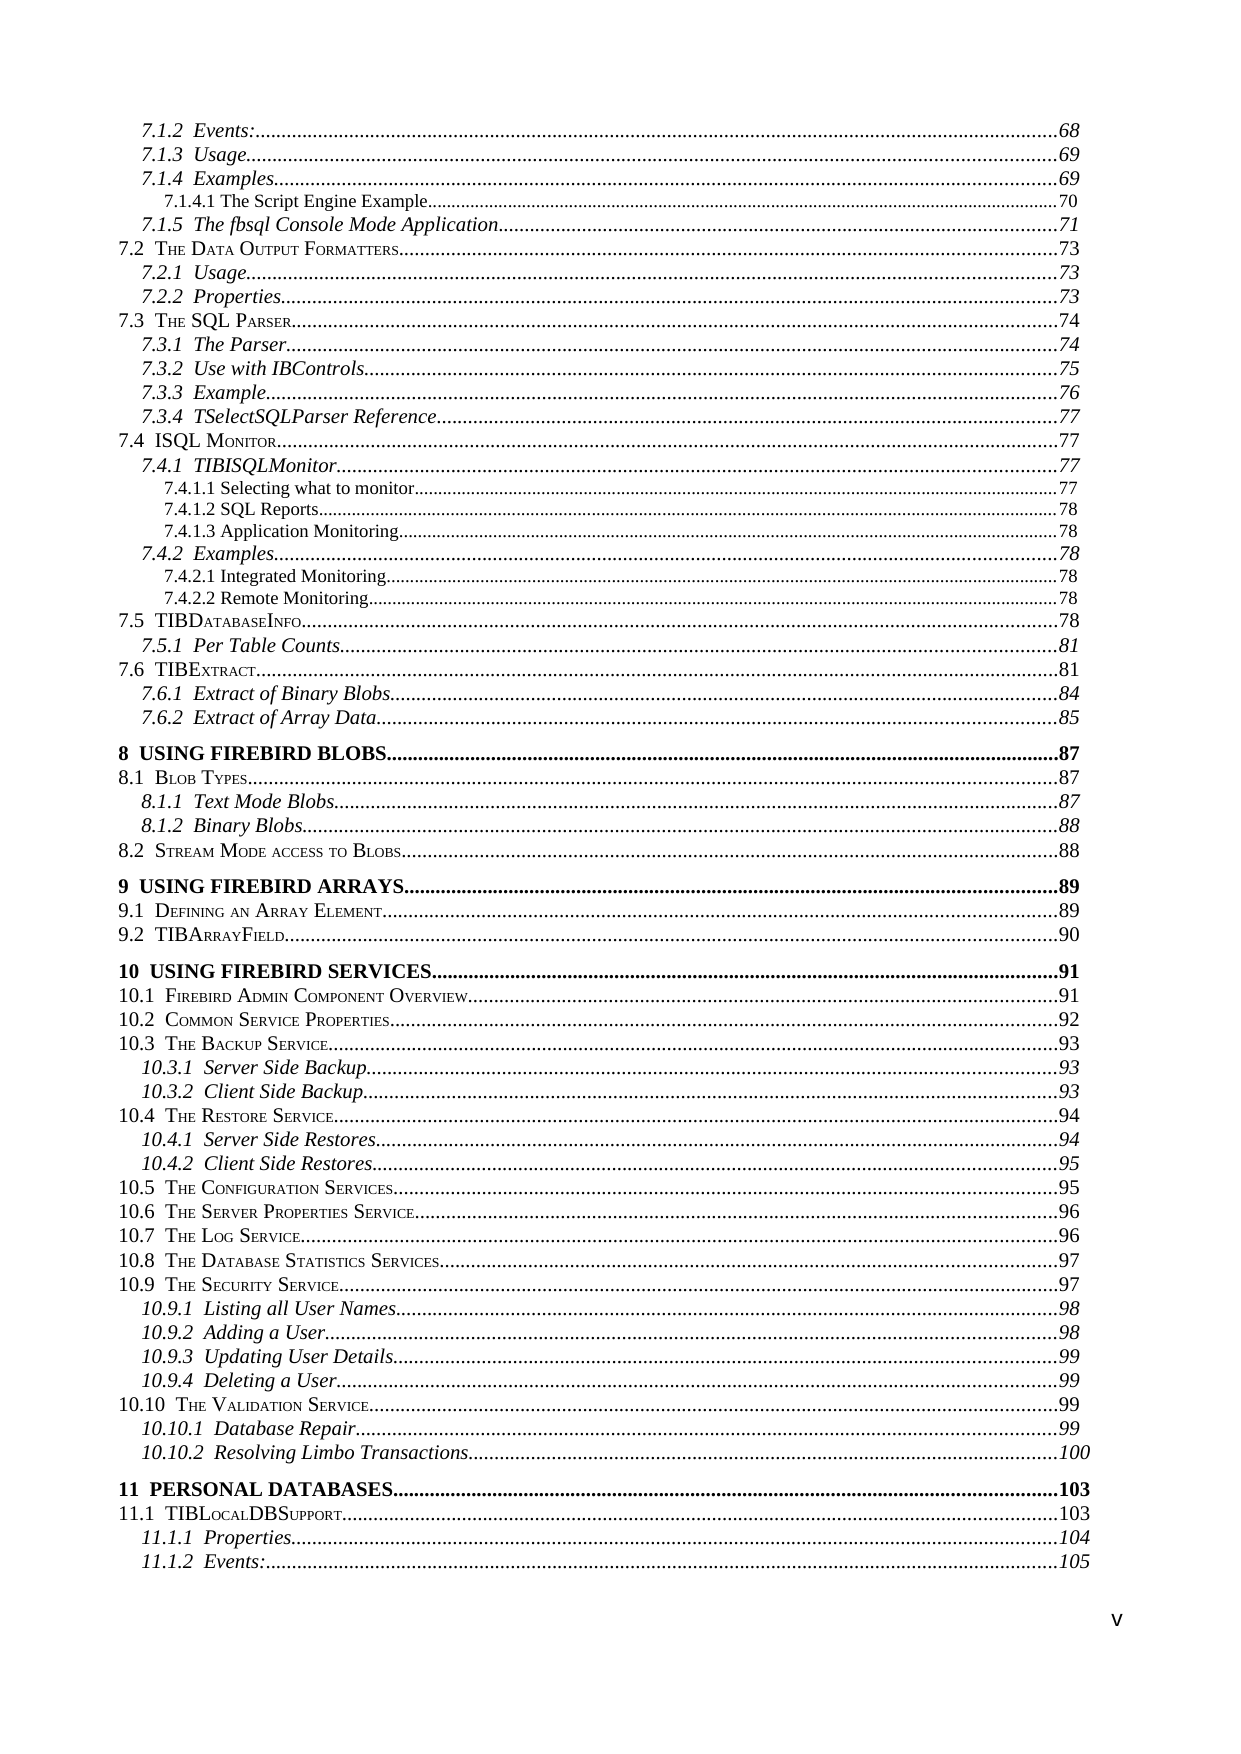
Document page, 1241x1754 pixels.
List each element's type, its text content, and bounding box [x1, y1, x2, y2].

text 7.1.4.1 The Script Engine Example 70 [164, 190, 1122, 212]
text 7.3.4 TSelectSQLParser Reference 77 [141, 404, 1122, 428]
text 10.4.2 Client Side Restores 95 [141, 1151, 1122, 1175]
text 10.10.2 Resolving Limbo Transactions 100 [141, 1440, 1122, 1464]
text 10.9.2 Adding a User 98 [141, 1320, 1122, 1344]
text 10.9.4 Deleting a User 99 [141, 1368, 1122, 1392]
text 7.3.1 The Parser 74 [141, 332, 1122, 356]
text 10.1 Firebird Admin Component Overview 91 [118, 983, 1122, 1007]
text 7.2 The Data Output Formatters 73 [118, 236, 1122, 260]
text 10 Using Firebird Services 91 [118, 959, 1122, 983]
text 7.4.1.1 Selecting what to monitor 77 [164, 477, 1122, 498]
text 10.10.1 Database Repair 99 [141, 1416, 1122, 1440]
text 7.3.2 Use with IBControls 75 [141, 356, 1122, 380]
text 9.1 Defining an Array Element 89 [118, 898, 1122, 922]
text 9 Using Firebird Arrays 89 [118, 874, 1122, 898]
text 7.4.2.1 Integrated Monitoring 78 [164, 565, 1122, 587]
text 7.4.1 TIBISQLMonitor 77 [141, 452, 1122, 477]
text 11.1.2 Events: 105 [141, 1549, 1122, 1573]
text 7.4 ISQL Monitor 77 [118, 428, 1122, 452]
text 10.3.1 Server Side Backup 93 [141, 1055, 1122, 1079]
text 11.1.1 Properties 104 [141, 1525, 1122, 1549]
text 7.1.3 Usage 69 [141, 142, 1122, 166]
text 10.5 The Configuration Services 95 [118, 1175, 1122, 1199]
text 10.6 The Server Properties Service 96 [118, 1199, 1122, 1223]
text 7.4.2.2 Remote Monitoring 78 [164, 587, 1122, 608]
text 7.6 TIBExtract 81 [118, 657, 1122, 681]
text 10.9.3 Updating User Details 99 [141, 1344, 1122, 1368]
text 7.6.2 Extract of Array Data 85 [141, 705, 1122, 729]
text 7.1.4 Examples 69 [141, 166, 1122, 190]
text 7.5 TIBDatabaseInfo 78 [118, 608, 1122, 632]
text 10.4.1 Server Side Restores 94 [141, 1127, 1122, 1151]
text 8.1.1 Text Mode Blobs 87 [141, 789, 1122, 813]
text 7.4.2 Examples 78 [141, 541, 1122, 565]
text 8.2 Stream Mode access to Blobs 88 [118, 837, 1122, 862]
text 7.6.1 Extract of Binary Blobs 84 [141, 681, 1122, 705]
text 7.5.1 Per Table Counts 81 [141, 632, 1122, 657]
text 10.2 Common Service Properties 92 [118, 1007, 1122, 1031]
text 10.7 The Log Service 96 [118, 1223, 1122, 1247]
text 10.9.1 Listing all User Names 98 [141, 1296, 1122, 1320]
text 7.4.1.3 Application Monitoring 78 [164, 520, 1122, 541]
text 7.4.1.2 SQL Reports 78 [164, 498, 1122, 520]
text 7.2.1 Usage 73 [141, 260, 1122, 284]
text 10.4 The Restore Service 94 [118, 1103, 1122, 1127]
text 7.3.3 Example 76 [141, 380, 1122, 404]
text 7.1.2 Events: 68 [141, 118, 1122, 142]
text 10.3 The Backup Service 93 [118, 1031, 1122, 1055]
text 10.3.2 Client Side Backup 93 [141, 1079, 1122, 1103]
text 11.1 TIBLocalDBSupport 103 [118, 1501, 1122, 1525]
text 10.10 The Validation Service 99 [118, 1392, 1122, 1416]
text 7.1.5 The fbsql Console Mode Application 71 [141, 212, 1122, 236]
text 8.1.2 Binary Blobs 88 [141, 813, 1122, 837]
text 10.9 The Security Service 97 [118, 1272, 1122, 1296]
text 8.1 Blob Types 87 [118, 765, 1122, 789]
text 7.3 The SQL Parser 74 [118, 308, 1122, 332]
text 11 Personal Databases 103 [118, 1477, 1122, 1501]
text 8 Using Firebird Blobs 87 [118, 741, 1122, 765]
text 9.2 TIBArrayField 90 [118, 922, 1122, 946]
text 7.2.2 Properties 73 [141, 284, 1122, 308]
text 10.8 The Database Statistics Services 97 [118, 1247, 1122, 1272]
